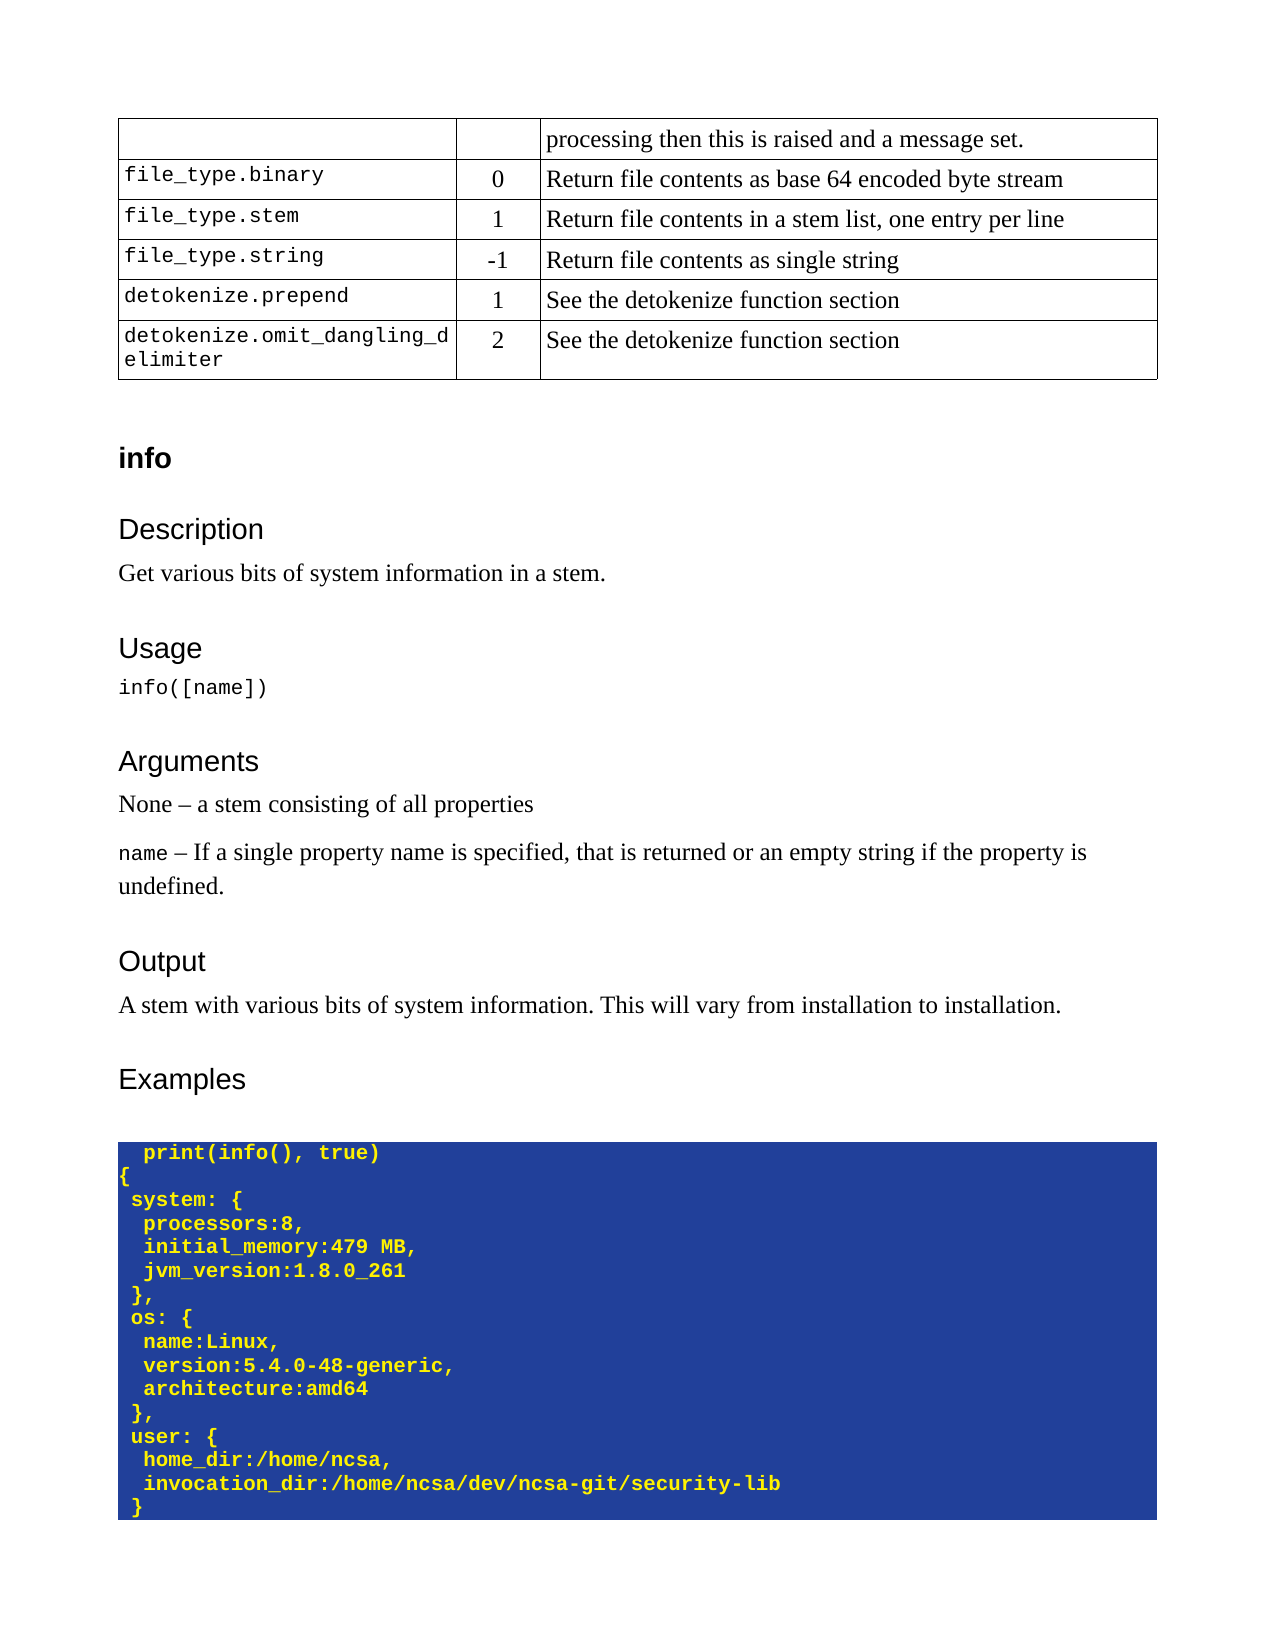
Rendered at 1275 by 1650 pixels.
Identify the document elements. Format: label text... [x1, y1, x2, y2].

text name:Linux, [118, 1331, 1157, 1355]
table_cell file_type.binary [119, 160, 456, 199]
text processors:8, [118, 1213, 1157, 1236]
subtitle Arguments [118, 743, 1157, 777]
subtitle Output [118, 944, 1157, 977]
text initial_memory:479 MB, [118, 1236, 1157, 1260]
subtitle info [118, 441, 1157, 474]
table_cell Return file contents in a stem list, one entry per line [541, 200, 1157, 239]
text os: { [118, 1307, 1157, 1331]
table_cell See the detokenize function section [541, 280, 1157, 320]
table_cell file_type.stem [119, 200, 456, 239]
text name – If a single property name is specified, that is returned or an empty string if the property is undefined. [118, 837, 1157, 900]
table_cell 2 [457, 321, 540, 378]
text version:5.4.0-48-generic, [118, 1355, 1157, 1378]
subtitle Usage [118, 631, 1157, 664]
text print(info(), true) [118, 1142, 1157, 1166]
table_cell See the detokenize function section [541, 321, 1157, 378]
text system: { [118, 1189, 1157, 1213]
table_cell 0 [457, 160, 540, 199]
subtitle Examples [118, 1062, 1157, 1129]
text invocation_dir:/home/ncsa/dev/ncsa-git/security-lib [118, 1473, 1157, 1497]
table_cell -1 [457, 240, 540, 279]
table_cell detokenize.omit_dangling_delimiter [119, 321, 456, 378]
text architecture:amd64 [118, 1378, 1157, 1402]
text } [118, 1497, 1157, 1520]
text user: { [118, 1426, 1157, 1449]
table_cell processing then this is raised and a message set. [541, 119, 1157, 158]
text { [118, 1166, 1157, 1189]
text Get various bits of system information in a stem. [118, 558, 1157, 587]
table_cell detokenize.prepend [119, 280, 456, 320]
text None – a stem consisting of all properties [118, 789, 1157, 818]
table_cell [119, 119, 456, 158]
table_cell 1 [457, 200, 540, 239]
text }, [118, 1402, 1157, 1426]
table_cell [457, 119, 540, 158]
text A stem with various bits of system information. This will vary from installation to installation. [118, 990, 1157, 1018]
text }, [118, 1284, 1157, 1307]
text jvm_version:1.8.0_261 [118, 1260, 1157, 1284]
text info([name]) [118, 677, 1157, 700]
subtitle Description [118, 512, 1157, 546]
table_cell file_type.string [119, 240, 456, 279]
table_cell 1 [457, 280, 540, 320]
table_cell Return file contents as single string [541, 240, 1157, 279]
text home_dir:/home/ncsa, [118, 1449, 1157, 1473]
table_cell Return file contents as base 64 encoded byte stream [541, 160, 1157, 199]
